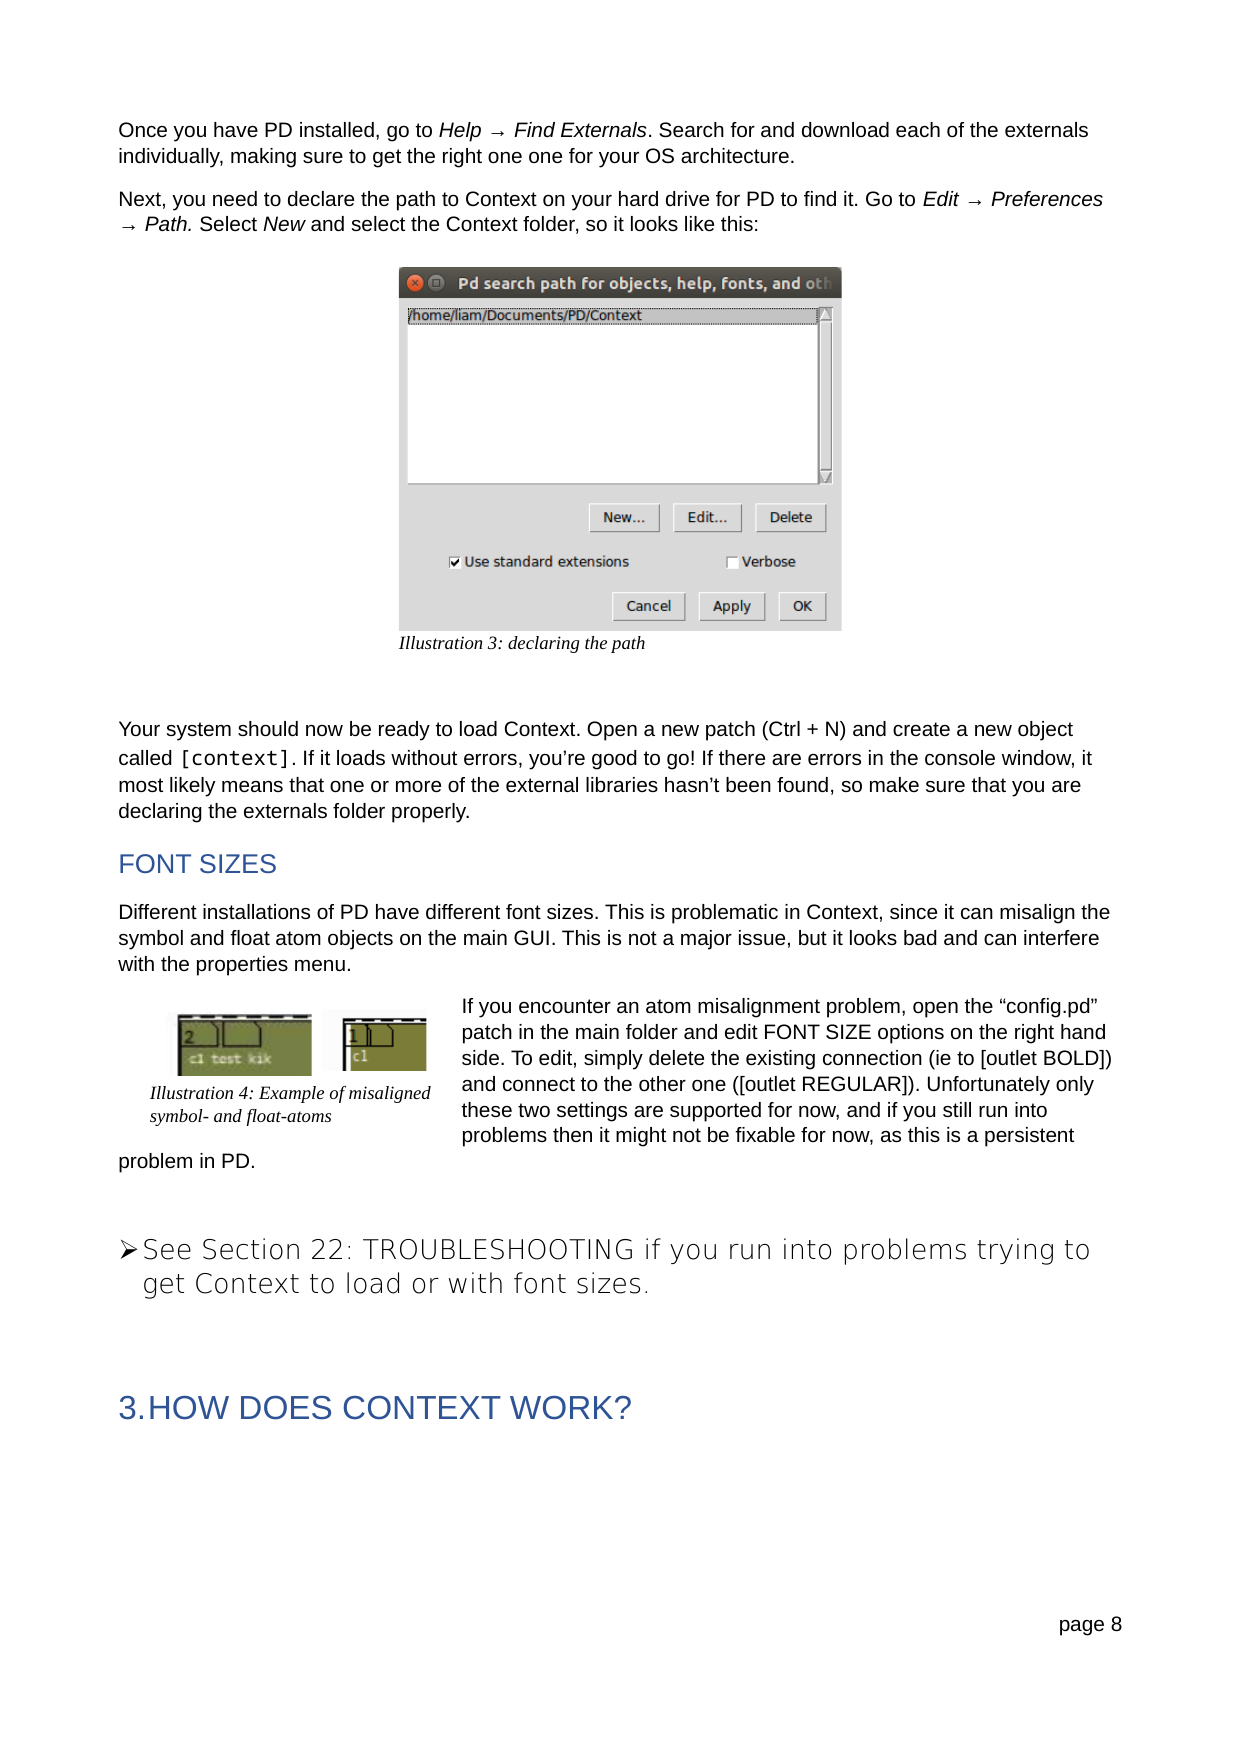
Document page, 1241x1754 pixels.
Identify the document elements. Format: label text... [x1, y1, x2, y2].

subtitle FONT SIZES [118, 848, 1122, 880]
text If you encounter an atom misalignment problem, open the “config.pd” patch in the main folder and edit FONT SIZE options on the right hand side. To edit, simply delete the existing connection (ie to [outlet BOLD]) and connect to the other one ([outlet REGULAR]). Unfortunately only these two settings are supported for now, and if you still run into problems then it might not be fixable for now, as this is a persistent problem in PD. [118, 994, 1122, 1173]
subtitle HOW DOES CONTEXT WORK? [118, 1388, 1122, 1427]
list See Section 22: TROUBLESHOOTING if you run into problems trying to get Context to load or with font sizes. [118, 1234, 1122, 1300]
text Once you have PD installed, go to Help → Find Externals. Search for and download each of the externals individually, making sure to get the right one one for your OS architecture. [118, 118, 1122, 168]
text Illustration 3: declaring the path [399, 631, 842, 654]
text Next, you need to declare the path to Context on your hard drive for PD to find it. Go to Edit → Preferences → Path. Select New and select the Context folder, so it looks like this: [118, 186, 1122, 236]
picture [321, 1009, 427, 1071]
text Different installations of PD have different font sizes. This is problematic in Context, since it can misalign the symbol and float atom objects on the main GUI. This is not a major issue, but it looks bad and can interfere with the properties menu. [118, 900, 1122, 976]
text Illustration 4: Example of misaligned symbol- and float-atoms [149, 1007, 461, 1126]
picture [149, 1006, 312, 1076]
text Your system should now be ready to load Context. Open a new patch (Ctrl + N) and create a new object called [context]. If it loads without errors, you’re good to go! If there are errors in the console window, it most likely means that one or more of the external libraries hasn’t been found, so make sure that you are declaring the externals folder properly. [118, 717, 1122, 823]
picture [398, 267, 842, 631]
